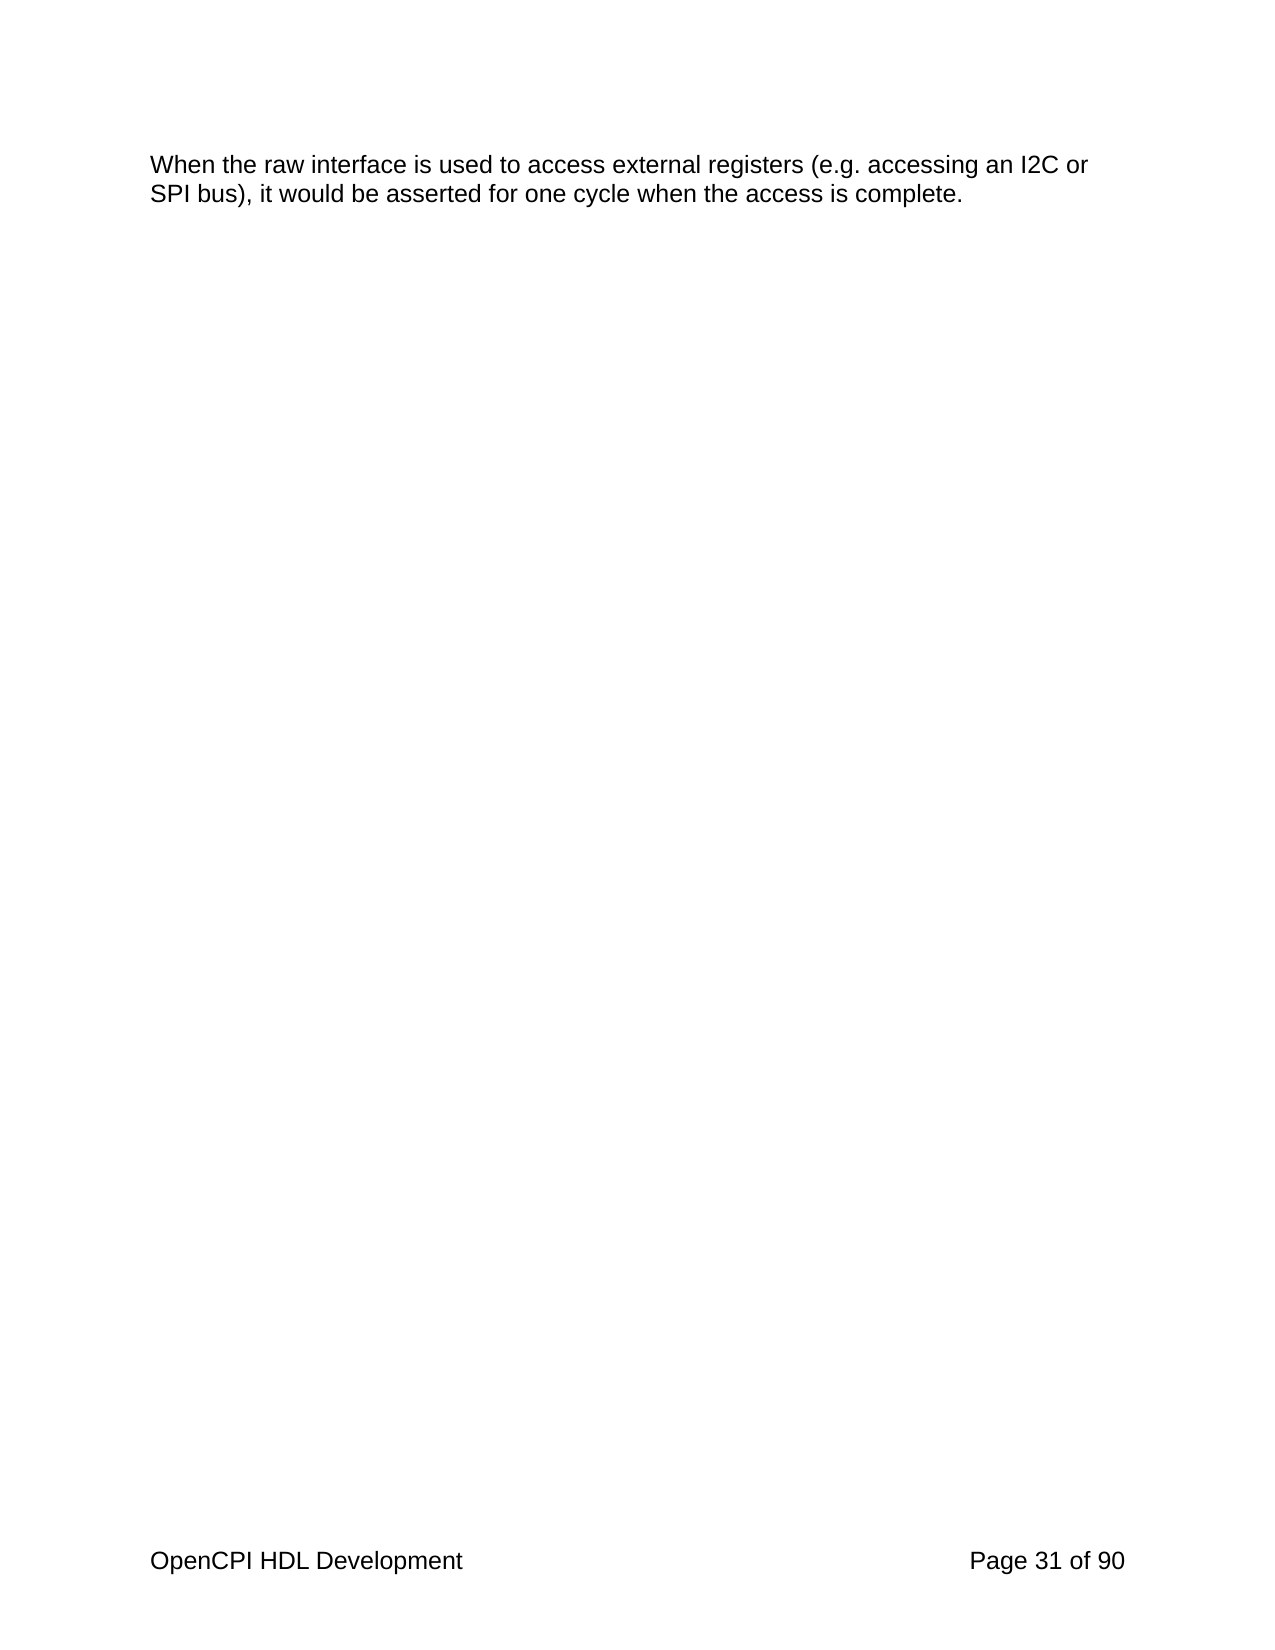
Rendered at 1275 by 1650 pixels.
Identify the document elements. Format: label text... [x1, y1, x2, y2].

text When the raw interface is used to access external registers (e.g. accessing an I2C or SPI bus), it would be asserted for one cycle when the access is complete. [150, 150, 1125, 207]
